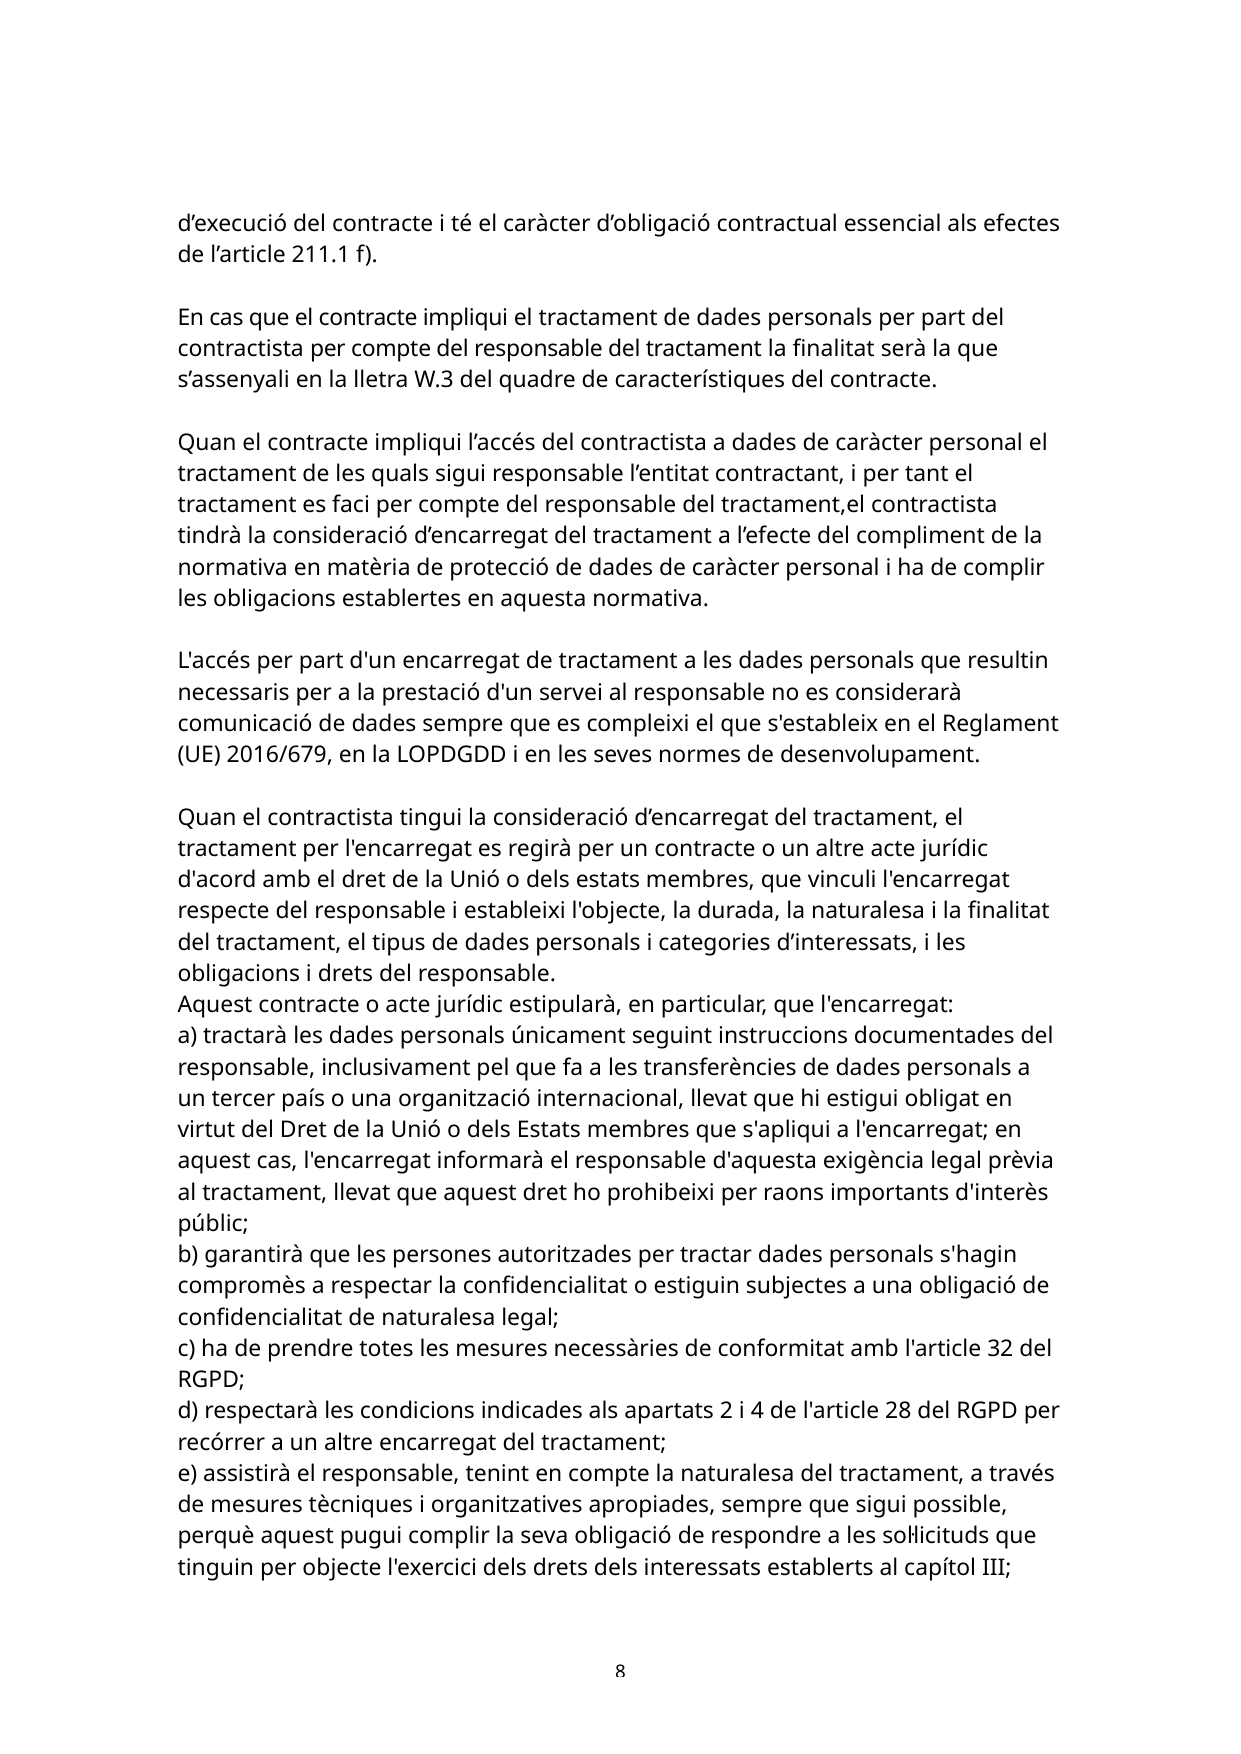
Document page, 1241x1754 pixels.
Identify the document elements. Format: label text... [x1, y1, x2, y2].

text Quan el contractista tingui la consideració d’encarregat del tractament, el tractament per l'encarregat es regirà per un contracte o un altre acte jurídic d'acord amb el dret de la Unió o dels estats membres, que vinculi l'encarregat respecte del responsable i estableixi l'objecte, la durada, la naturalesa i la finalitat del tractament, el tipus de dades personals i categories d’interessats, i les obligacions i drets del responsable. [177, 801, 1063, 988]
text e) assistirà el responsable, tenint en compte la naturalesa del tractament, a través de mesures tècniques i organitzatives apropiades, sempre que sigui possible, perquè aquest pugui complir la seva obligació de respondre a les sol·licituds que tinguin per objecte l'exercici dels drets dels interessats establerts al capítol III; [177, 1457, 1063, 1582]
text a) tractarà les dades personals únicament seguint instruccions documentades del responsable, inclusivament pel que fa a les transferències de dades personals a un tercer país o una organització internacional, llevat que hi estigui obligat en virtut del Dret de la Unió o dels Estats membres que s'apliqui a l'encarregat; en aquest cas, l'encarregat informarà el responsable d'aquesta exigència legal prèvia al tractament, llevat que aquest dret ho prohibeixi per raons importants d'interès públic; [177, 1019, 1063, 1238]
text L'accés per part d'un encarregat de tractament a les dades personals que resultin necessaris per a la prestació d'un servei al responsable no es considerarà comunicació de dades sempre que es compleixi el que s'estableix en el Reglament (UE) 2016/679, en la LOPDGDD i en les seves normes de desenvolupament. [177, 644, 1063, 769]
text Aquest contracte o acte jurídic estipularà, en particular, que l'encarregat: [177, 988, 1063, 1019]
text d’execució del contracte i té el caràcter d’obligació contractual essencial als efectes de l’article 211.1 f). [177, 207, 1063, 269]
text Quan el contracte impliqui l’accés del contractista a dades de caràcter personal el tractament de les quals sigui responsable l’entitat contractant, i per tant el tractament es faci per compte del responsable del tractament,el contractista tindrà la consideració d’encarregat del tractament a l’efecte del compliment de la normativa en matèria de protecció de dades de caràcter personal i ha de complir les obligacions establertes en aquesta normativa. [177, 426, 1063, 613]
text En cas que el contracte impliqui el tractament de dades personals per part del contractista per compte del responsable del tractament la finalitat serà la que s’assenyali en la lletra W.3 del quadre de característiques del contracte. [177, 301, 1063, 394]
text d) respectarà les condicions indicades als apartats 2 i 4 de l'article 28 del RGPD per recórrer a un altre encarregat del tractament; [177, 1394, 1063, 1457]
text c) ha de prendre totes les mesures necessàries de conformitat amb l'article 32 del RGPD; [177, 1332, 1063, 1394]
text b) garantirà que les persones autoritzades per tractar dades personals s'hagin compromès a respectar la confidencialitat o estiguin subjectes a una obligació de confidencialitat de naturalesa legal; [177, 1238, 1063, 1332]
